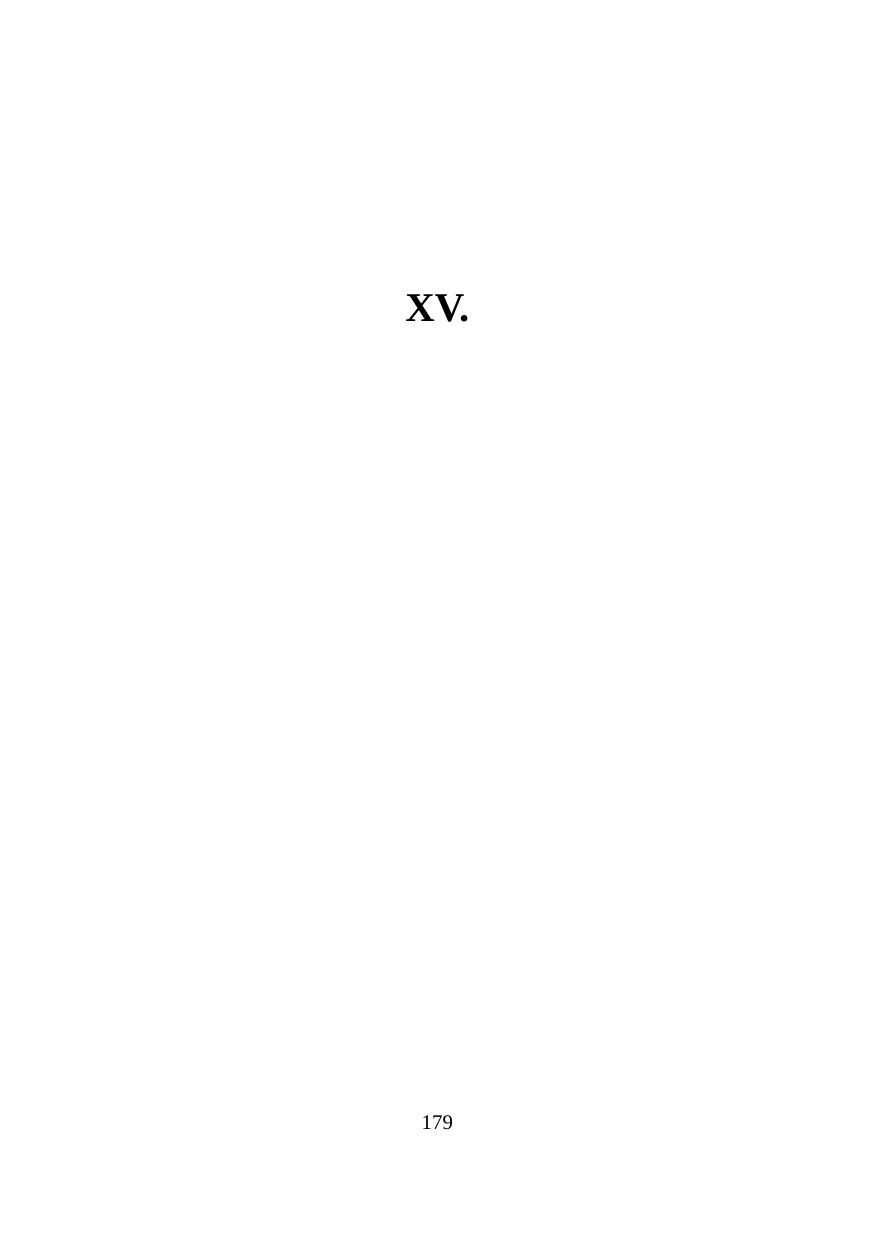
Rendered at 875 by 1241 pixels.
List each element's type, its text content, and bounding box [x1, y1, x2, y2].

subtitle XV. [106, 283, 768, 330]
